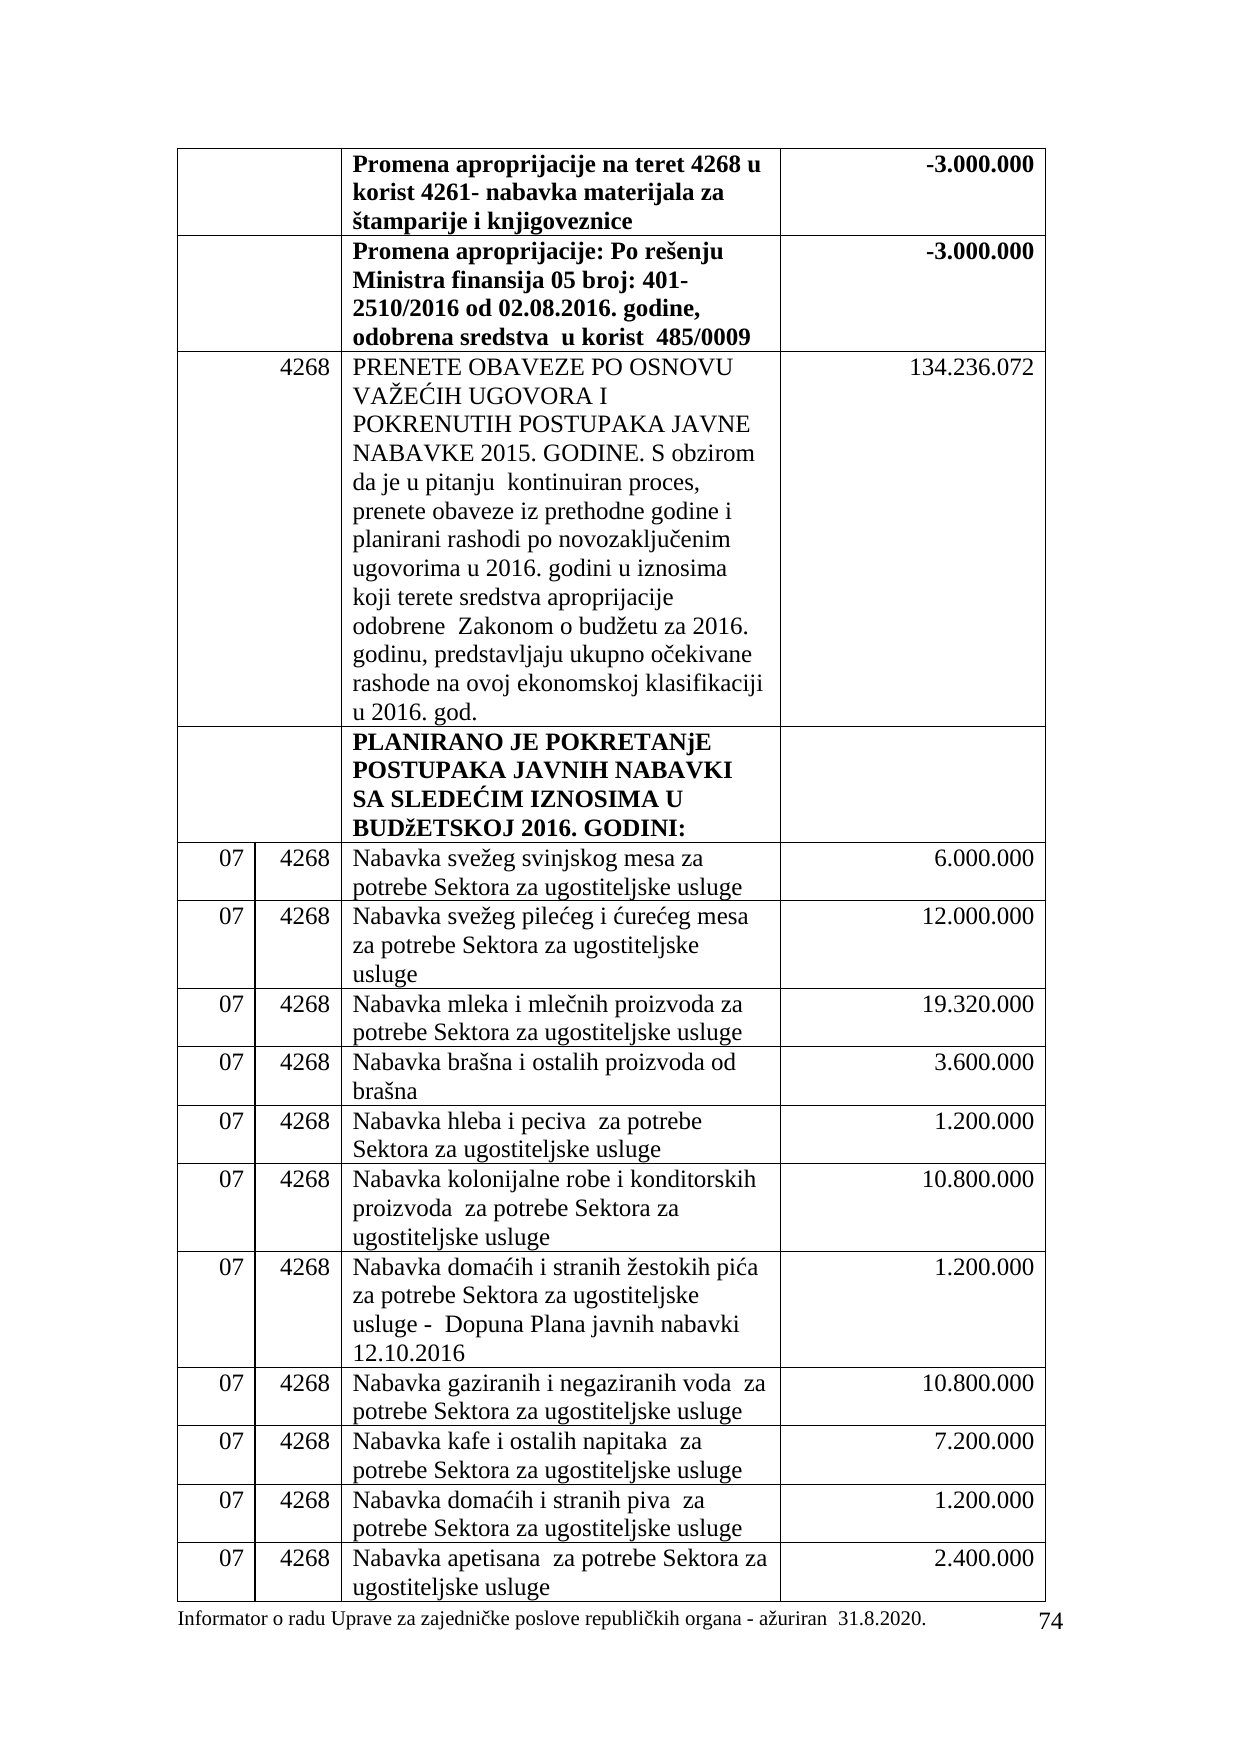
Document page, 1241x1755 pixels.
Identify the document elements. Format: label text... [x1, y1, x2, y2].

table_cell 07 [178, 843, 254, 900]
table_cell 07 [178, 1368, 254, 1425]
table_cell [178, 149, 341, 235]
table_cell 4268 [256, 1106, 341, 1163]
table_cell 4268 [256, 1252, 341, 1367]
table_cell 134.236.072 [781, 352, 1045, 726]
table_cell 1.200.000 [781, 1485, 1045, 1542]
table_cell 19.320.000 [781, 989, 1045, 1046]
table_cell 07 [178, 1426, 254, 1484]
table_cell 4268 [256, 1543, 341, 1601]
table_cell 07 [178, 1485, 254, 1542]
table_cell 12.000.000 [781, 901, 1045, 988]
table_cell Nabavka mleka i mlečnih proizvoda za potrebe Sektora za ugostitelјske usluge [342, 989, 780, 1046]
table_cell Nabavka gaziranih i negaziranih voda za potrebe Sektora za ugostitelјske usluge [342, 1368, 780, 1425]
table_cell 4268 [256, 989, 341, 1046]
table_cell 4268 [256, 1426, 341, 1484]
table_cell Promena aproprijacije: Po rešenju Ministra finansija 05 broj: 401-2510/2016 od 02.08.2016. godine, odobrena sredstva u korist 485/0009 [342, 236, 780, 351]
table_cell Nabavka svežeg svinjskog mesa za potrebe Sektora za ugostitelјske usluge [342, 843, 780, 900]
table_cell Nabavka kafe i ostalih napitaka za potrebe Sektora za ugostitelјske usluge [342, 1426, 780, 1484]
table_cell Promena aproprijacije na teret 4268 u korist 4261- nabavka materijala za štamparije i knjigoveznice [342, 149, 780, 235]
table_cell 4268 [256, 901, 341, 988]
table_cell 07 [178, 901, 254, 988]
table_cell 4268 [178, 352, 341, 726]
table_cell 2.400.000 [781, 1543, 1045, 1601]
table_cell PLANIRANO JE POKRETANјE POSTUPAKA JAVNIH NABAVKI SA SLEDEĆIM IZNOSIMA U BUDžETSKOJ 2016. GODINI: [342, 727, 780, 842]
table_cell -3.000.000 [781, 149, 1045, 235]
table_cell 7.200.000 [781, 1426, 1045, 1484]
table_cell 07 [178, 1106, 254, 1163]
table_cell Nabavka domaćih i stranih žestokih pića za potrebe Sektora za ugostitelјske usluge - Dopuna Plana javnih nabavki 12.10.2016 [342, 1252, 780, 1367]
table_cell 4268 [256, 1047, 341, 1105]
table_cell 1.200.000 [781, 1252, 1045, 1367]
table_cell Nabavka apetisana za potrebe Sektora za ugostitelјske usluge [342, 1543, 780, 1601]
table_cell Nabavka svežeg pilećeg i ćurećeg mesa za potrebe Sektora za ugostitelјske usluge [342, 901, 780, 988]
table_cell 07 [178, 1252, 254, 1367]
table_cell Nabavka domaćih i stranih piva za potrebe Sektora za ugostitelјske usluge [342, 1485, 780, 1542]
table_cell [178, 236, 341, 351]
table_cell 3.600.000 [781, 1047, 1045, 1105]
table_cell -3.000.000 [781, 236, 1045, 351]
table_cell PRENETE OBAVEZE PO OSNOVU VAŽEĆIH UGOVORA I POKRENUTIH POSTUPAKA JAVNE NABAVKE 2015. GODINE. S obzirom da je u pitanju kontinuiran proces, prenete obaveze iz prethodne godine i planirani rashodi po novozaklјučenim ugovorima u 2016. godini u iznosima koji terete sredstva aproprijacije odobrene Zakonom o budžetu za 2016. godinu, predstavlјaju ukupno očekivane rashode na ovoj ekonomskoj klasifikaciji u 2016. god. [342, 352, 780, 726]
table_cell Nabavka hleba i peciva za potrebe Sektora za ugostitelјske usluge [342, 1106, 780, 1163]
table_cell 1.200.000 [781, 1106, 1045, 1163]
table_cell 4268 [256, 1485, 341, 1542]
table_cell 07 [178, 1543, 254, 1601]
table_cell Nabavka kolonijalne robe i konditorskih proizvoda za potrebe Sektora za ugostitelјske usluge [342, 1164, 780, 1251]
table_cell 4268 [256, 1164, 341, 1251]
table_cell 07 [178, 1164, 254, 1251]
table_cell 07 [178, 1047, 254, 1105]
table_cell 4268 [256, 843, 341, 900]
table_cell [781, 727, 1045, 842]
table_cell 07 [178, 989, 254, 1046]
table_cell 10.800.000 [781, 1368, 1045, 1425]
table_cell Nabavka brašna i ostalih proizvoda od brašna [342, 1047, 780, 1105]
table_cell 10.800.000 [781, 1164, 1045, 1251]
table_cell 4268 [256, 1368, 341, 1425]
table_cell 6.000.000 [781, 843, 1045, 900]
table_cell [178, 727, 341, 842]
